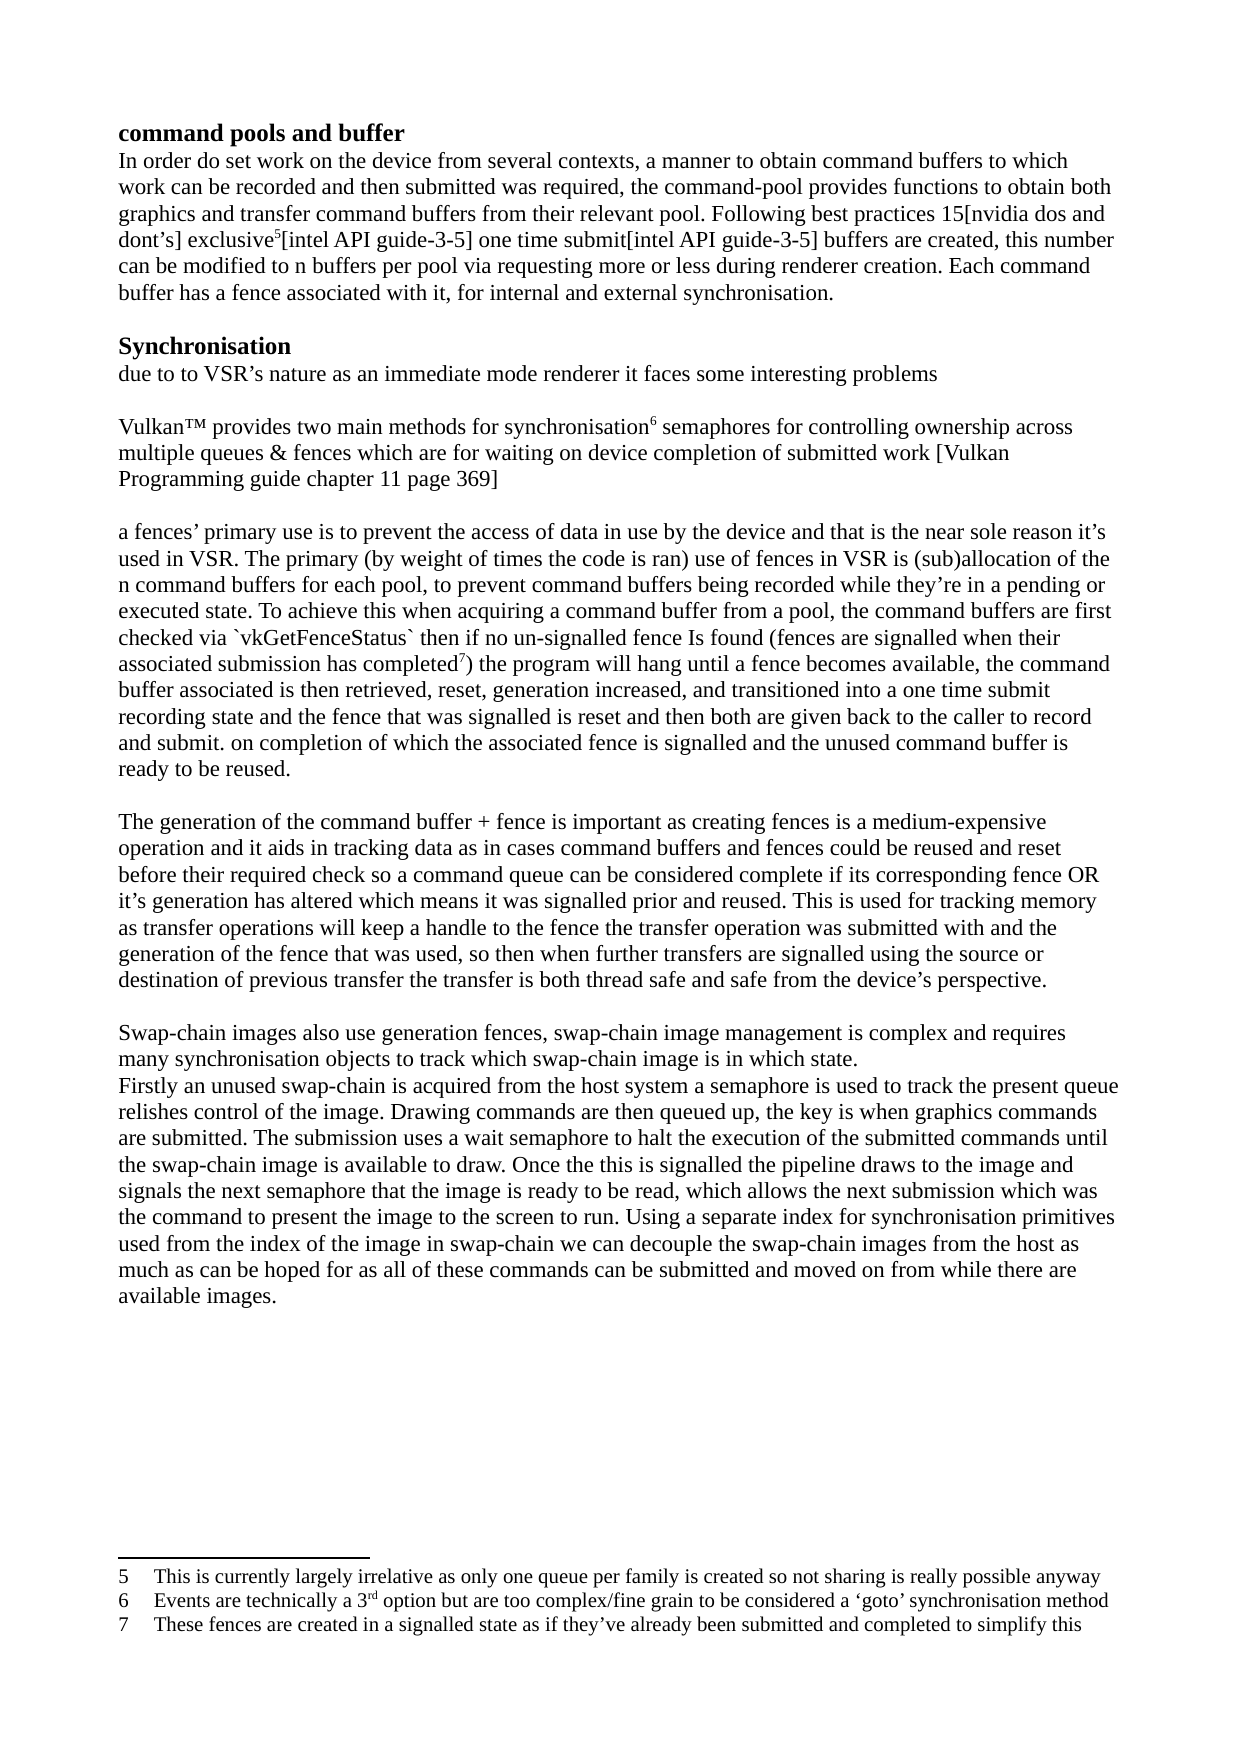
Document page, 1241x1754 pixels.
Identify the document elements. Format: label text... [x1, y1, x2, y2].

text Vulkan™ provides two main methods for synchronisation semaphores for controlling ownership across multiple queues & fences which are for waiting on device completion of submitted work [Vulkan Programming guide chapter 11 page 369] [118, 413, 1122, 492]
text Events are technically a 3rd option but are too complex/fine grain to be considered a ‘goto’ synchronisation method [118, 1588, 1122, 1612]
text The generation of the command buffer + fence is important as creating fences is a medium-expensive operation and it aids in tracking data as in cases command buffers and fences could be reused and reset before their required check so a command queue can be considered complete if its corresponding fence OR it’s generation has altered which means it was signalled prior and reused. This is used for tracking memory as transfer operations will keep a handle to the fence the transfer operation was submitted with and the generation of the fence that was used, so then when further transfers are signalled using the source or destination of previous transfer the transfer is both thread safe and safe from the device’s perspective. [118, 808, 1122, 993]
text In order do set work on the device from several contexts, a manner to obtain command buffers to which work can be recorded and then submitted was required, the command-pool provides functions to obtain both graphics and transfer command buffers from their relevant pool. Following best practices 15[nvidia dos and dont’s] exclusive[intel API guide-3-5] one time submit[intel API guide-3-5] buffers are created, this number can be modified to n buffers per pool via requesting more or less during renderer creation. Each command buffer has a fence associated with it, for internal and external synchronisation. [118, 147, 1122, 305]
text Synchronisation [118, 331, 1122, 360]
text Firstly an unused swap-chain is acquired from the host system a semaphore is used to track the present queue relishes control of the image. Drawing commands are then queued up, the key is when graphics commands are submitted. The submission uses a wait semaphore to halt the execution of the submitted commands until the swap-chain image is available to draw. Once the this is signalled the pipeline draws to the image and signals the next semaphore that the image is ready to be read, which allows the next submission which was the command to present the image to the screen to run. Using a separate index for synchronisation primitives used from the index of the image in swap-chain we can decouple the swap-chain images from the host as much as can be hoped for as all of these commands can be submitted and moved on from while there are available images. [118, 1072, 1122, 1309]
text This is currently largely irrelative as only one queue per family is created so not sharing is really possible anyway [118, 1564, 1122, 1588]
text Swap-chain images also use generation fences, swap-chain image management is complex and requires many synchronisation objects to track which swap-chain image is in which state. [118, 1019, 1122, 1072]
text a fences’ primary use is to prevent the access of data in use by the device and that is the near sole reason it’s used in VSR. The primary (by weight of times the code is ran) use of fences in VSR is (sub)allocation of the n command buffers for each pool, to prevent command buffers being recorded while they’re in a pending or executed state. To achieve this when acquiring a command buffer from a pool, the command buffers are first checked via `vkGetFenceStatus` then if no un-signalled fence Is found (fences are signalled when their associated submission has completed) the program will hang until a fence becomes available, the command buffer associated is then retrieved, reset, generation increased, and transitioned into a one time submit recording state and the fence that was signalled is reset and then both are given back to the caller to record and submit. on completion of which the associated fence is signalled and the unused command buffer is ready to be reused. [118, 518, 1122, 782]
text command pools and buffer [118, 118, 1122, 147]
text due to to VSR’s nature as an immediate mode renderer it faces some interesting problems [118, 360, 1122, 386]
text These fences are created in a signalled state as if they’ve already been submitted and completed to simplify this [118, 1612, 1122, 1636]
